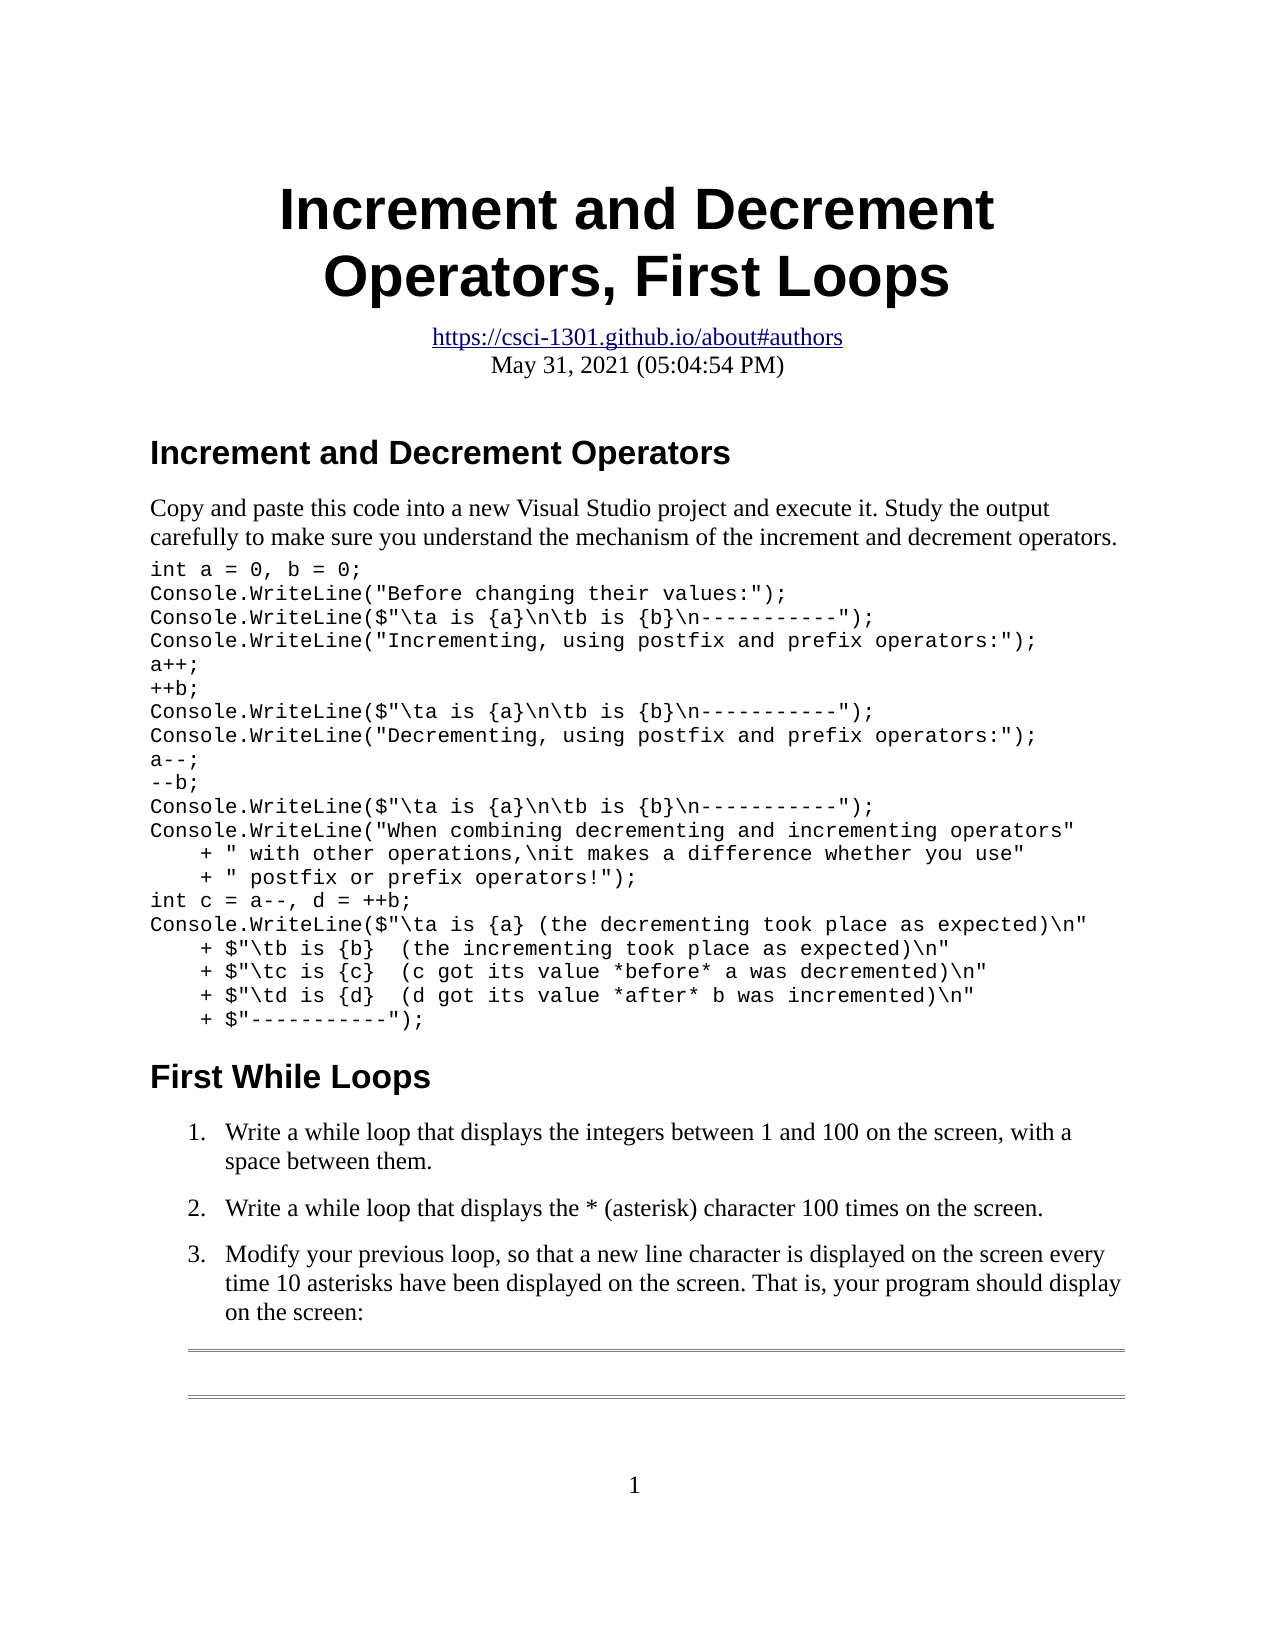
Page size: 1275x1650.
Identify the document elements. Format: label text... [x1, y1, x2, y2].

text --b; [150, 772, 1125, 796]
text Console.WriteLine("Decrementing, using postfix and prefix operators:"); [150, 725, 1125, 749]
text int a = 0, b = 0; [150, 559, 1125, 583]
subtitle First While Loops [150, 1057, 1125, 1096]
list Modify your previous loop, so that a new line character is displayed on the screen every time 10 asterisks have been displayed on the screen. That is, your program should display on the screen: [187, 1239, 1125, 1326]
text a++; [150, 654, 1125, 678]
text Console.WriteLine("Before changing their values:"); [150, 583, 1125, 607]
text Console.WriteLine($"\ta is {a} (the decrementing took place as expected)\n" [150, 914, 1125, 938]
text Console.WriteLine("When combining decrementing and incrementing operators" [150, 819, 1125, 843]
subtitle Increment and Decrement Operators [150, 433, 1125, 472]
text ++b; [150, 678, 1125, 701]
text Console.WriteLine($"\ta is {a}\n\tb is {b}\n-----------"); [150, 607, 1125, 630]
title Increment and Decrement Operators, First Loops [150, 175, 1125, 309]
text Console.WriteLine($"\ta is {a}\n\tb is {b}\n-----------"); [150, 796, 1125, 819]
text int c = a--, d = ++b; [150, 891, 1125, 914]
text + $"\tb is {b} (the incrementing took place as expected)\n" [150, 938, 1125, 961]
text https://csci-1301.github.io/about#authors [150, 322, 1125, 350]
text May 31, 2021 (05:04:54 PM) [150, 350, 1125, 379]
text + $"-----------"); [150, 1009, 1125, 1032]
list Write a while loop that displays the integers between and on the screen, with a space between them. [187, 1117, 1125, 1175]
text + " postfix or prefix operators!"); [150, 867, 1125, 891]
text Console.WriteLine($"\ta is {a}\n\tb is {b}\n-----------"); [150, 701, 1125, 725]
text a--; [150, 749, 1125, 772]
text + " with other operations,\nit makes a difference whether you use" [150, 843, 1125, 867]
text + $"\td is {d} (d got its value *after* b was incremented)\n" [150, 985, 1125, 1009]
text + $"\tc is {c} (c got its value *before* a was decremented)\n" [150, 961, 1125, 985]
list Write a while loop that displays the * (asterisk) character 100 times on the screen. [187, 1193, 1125, 1222]
text Copy and paste this code into a new Visual Studio project and execute it. Study the output carefully to make sure you understand the mechanism of the increment and decrement operators. [150, 493, 1125, 551]
text Console.WriteLine("Incrementing, using postfix and prefix operators:"); [150, 630, 1125, 654]
